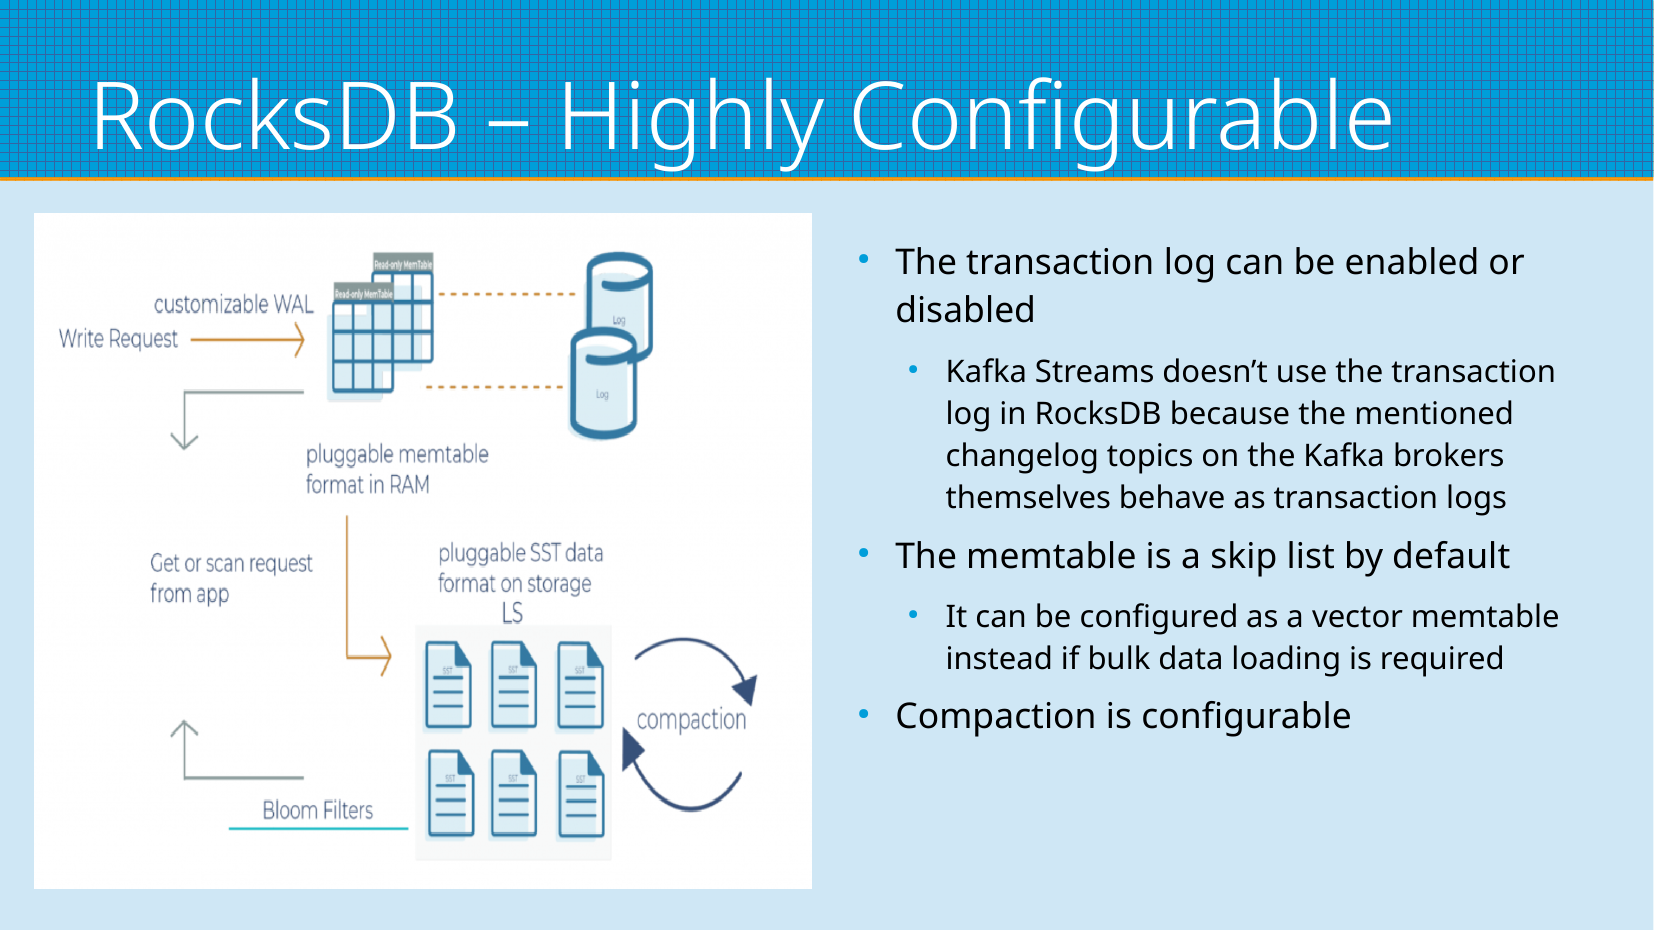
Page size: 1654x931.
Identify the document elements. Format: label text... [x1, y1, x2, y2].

picture [34, 213, 812, 889]
list The transaction log can be enabled or disabled Kafka Streams doesn’t use the transaction log in RocksDB because the mentioned changelog topics on the Kafka brokers themselves behave as transaction logs The memtable is a skip list by default It can be configured as a vector memtable instead if bulk data loading is required Compaction is configurable [845, 236, 1566, 813]
title RocksDB – Highly Configurable [88, 14, 1565, 178]
